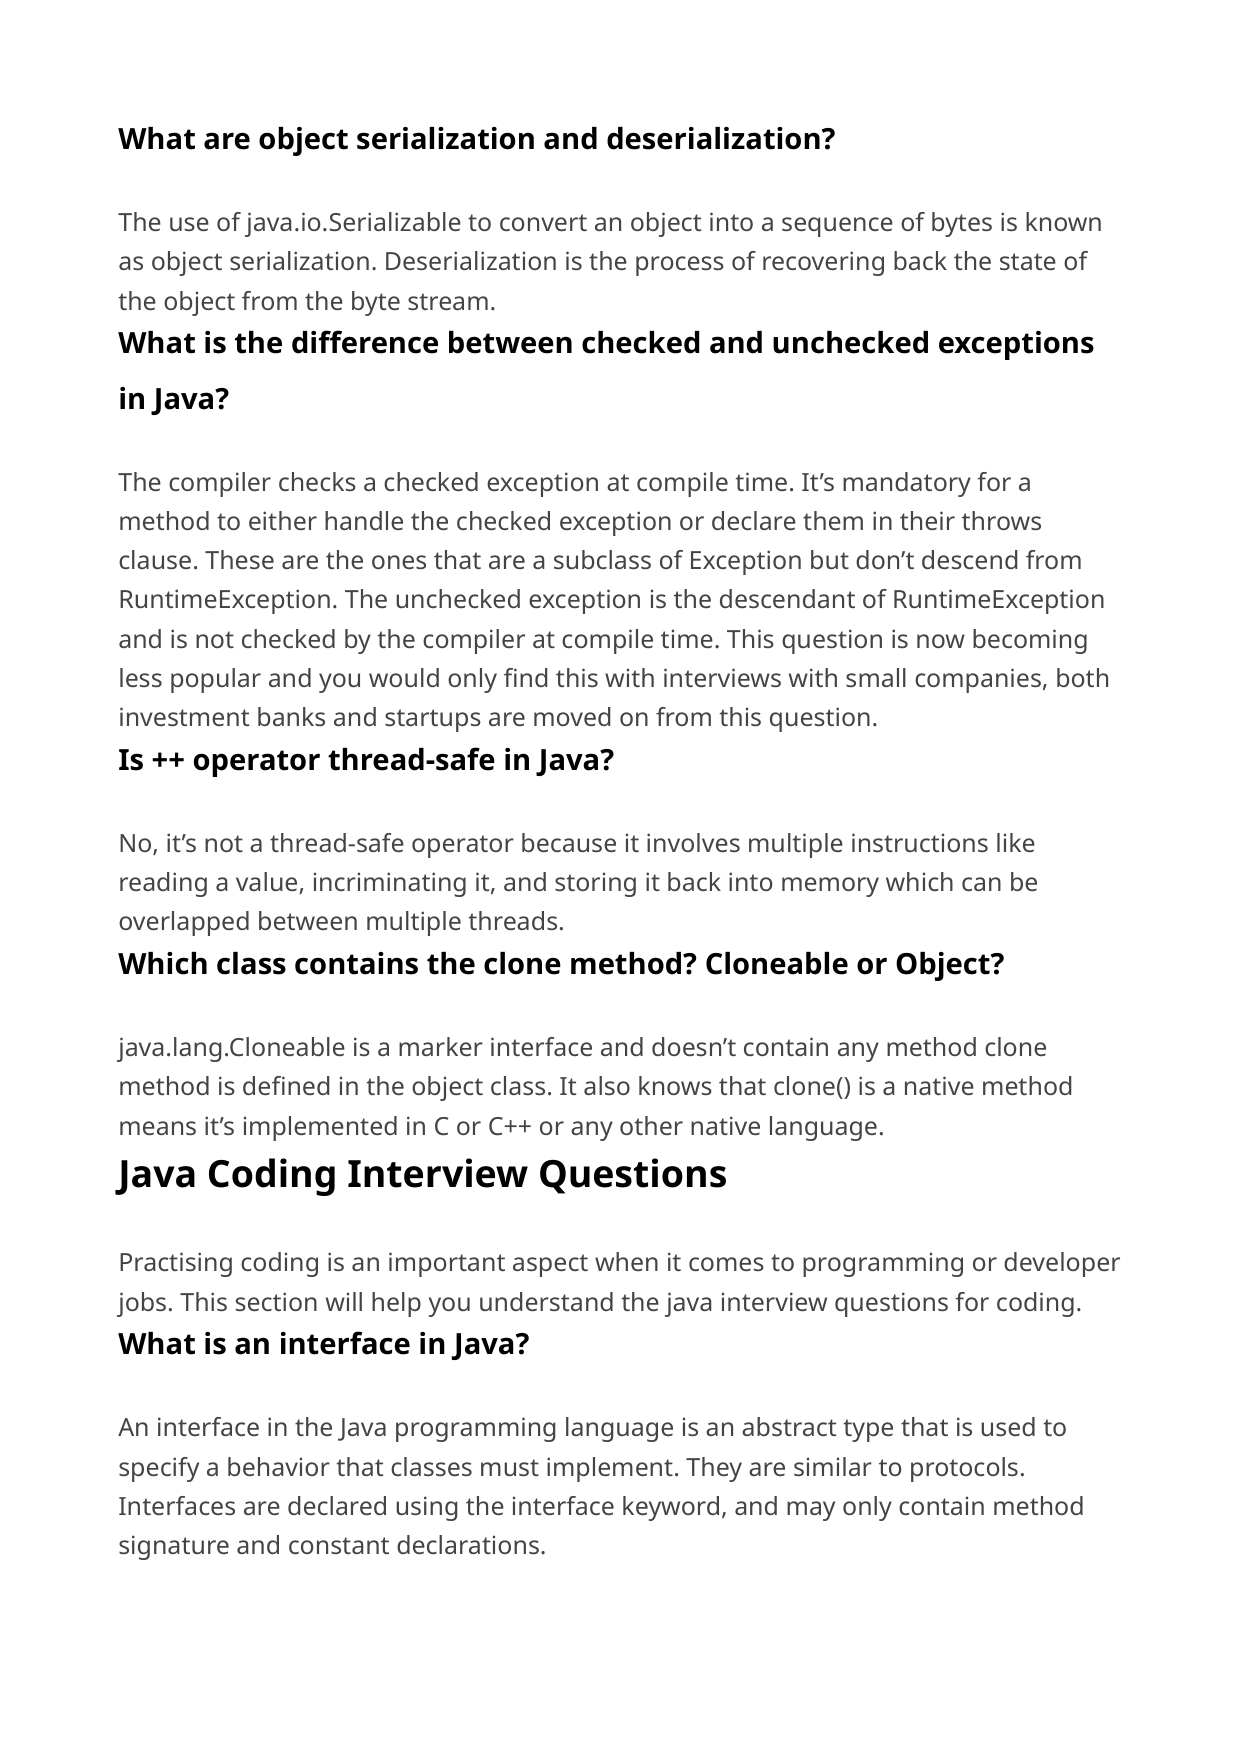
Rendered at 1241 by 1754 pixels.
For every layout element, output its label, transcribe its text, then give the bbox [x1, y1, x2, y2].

subtitle Java Coding Interview Questions [118, 1147, 1122, 1198]
text No, it’s not a thread-safe operator because it involves multiple instructions like reading a value, incriminating it, and storing it back into memory which can be overlapped between multiple threads. [118, 826, 1122, 938]
subtitle What is the difference between checked and unchecked exceptions in Java? [118, 322, 1122, 418]
subtitle Is ++ operator thread-safe in Java? [118, 739, 1122, 778]
text java.lang.Cloneable is a marker interface and doesn’t contain any method clone method is defined in the object class. It also knows that clone() is a native method means it’s implemented in C or C++ or any other native language. [118, 1030, 1122, 1142]
subtitle Which class contains the clone method? Cloneable or Object? [118, 943, 1122, 983]
text Practising coding is an important aspect when it comes to programming or developer jobs. This section will help you understand the java interview questions for coding. [118, 1245, 1122, 1318]
subtitle What are object serialization and deserialization? [118, 118, 1122, 158]
text The compiler checks a checked exception at compile time. It’s mandatory for a method to either handle the checked exception or declare them in their throws clause. These are the ones that are a subclass of Exception but don’t descend from RuntimeException. The unchecked exception is the descendant of RuntimeException and is not checked by the compiler at compile time. This question is now becoming less popular and you would only find this with interviews with small companies, both investment banks and startups are moved on from this question. [118, 465, 1122, 734]
text The use of java.io.Serializable to convert an object into a sequence of bytes is known as object serialization. Deserialization is the process of recovering back the state of the object from the byte stream. [118, 205, 1122, 317]
text An interface in the Java programming language is an abstract type that is used to specify a behavior that classes must implement. They are similar to protocols. Interfaces are declared using the interface keyword, and may only contain method signature and constant declarations. [118, 1410, 1122, 1562]
subtitle What is an interface in Java? [118, 1323, 1122, 1363]
